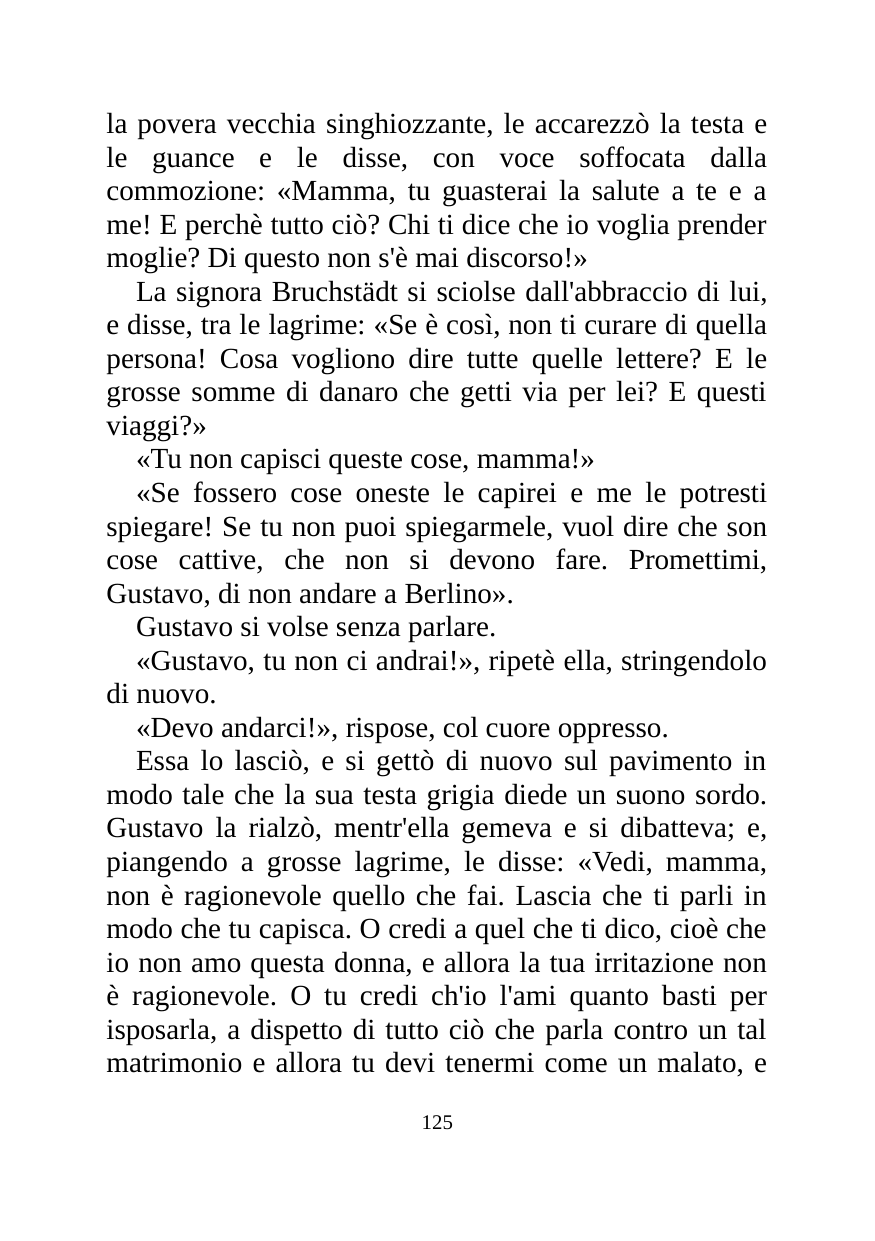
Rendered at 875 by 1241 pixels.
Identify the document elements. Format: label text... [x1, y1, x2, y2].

text «Gustavo, tu non ci andrai!», ripetè ella, stringendolo di nuovo. [106, 643, 768, 710]
text Essa lo lasciò, e si gettò di nuovo sul pavimento in modo tale che la sua testa grigia diede un suono sordo. Gustavo la rialzò, mentr'ella gemeva e si dibatteva; e, piangendo a grosse lagrime, le disse: «Vedi, mamma, non è ragionevole quello che fai. Lascia che ti parli in modo che tu capisca. O credi a quel che ti dico, cioè che io non amo questa donna, e allora la tua irritazione non è ragionevole. O tu credi ch'io l'ami quanto basti per isposarla, a dispetto di tutto ciò che parla contro un tal matrimonio e allora tu devi tenermi come un malato, e [106, 743, 768, 1079]
text la povera vecchia singhiozzante, le accarezzò la testa e le guance e le disse, con voce soffocata dalla commozione: «Mamma, tu guasterai la salute a te e a me! E perchè tutto ciò? Chi ti dice che io voglia prender moglie? Di questo non s'è mai discorso!» [106, 106, 768, 274]
text Gustavo si volse senza parlare. [106, 609, 768, 643]
text «Tu non capisci queste cose, mamma!» [106, 442, 768, 475]
text «Se fossero cose oneste le capirei e me le potresti spiegare! Se tu non puoi spiegarmele, vuol dire che son cose cattive, che non si devono fare. Promettimi, Gustavo, di non andare a Berlino». [106, 475, 768, 609]
text La signora Bruchstädt si sciolse dall'abbraccio di lui, e disse, tra le lagrime: «Se è così, non ti curare di quella persona! Cosa vogliono dire tutte quelle lettere? E le grosse somme di danaro che getti via per lei? E questi viaggi?» [106, 274, 768, 442]
text «Devo andarci!», rispose, col cuore oppresso. [106, 710, 768, 743]
